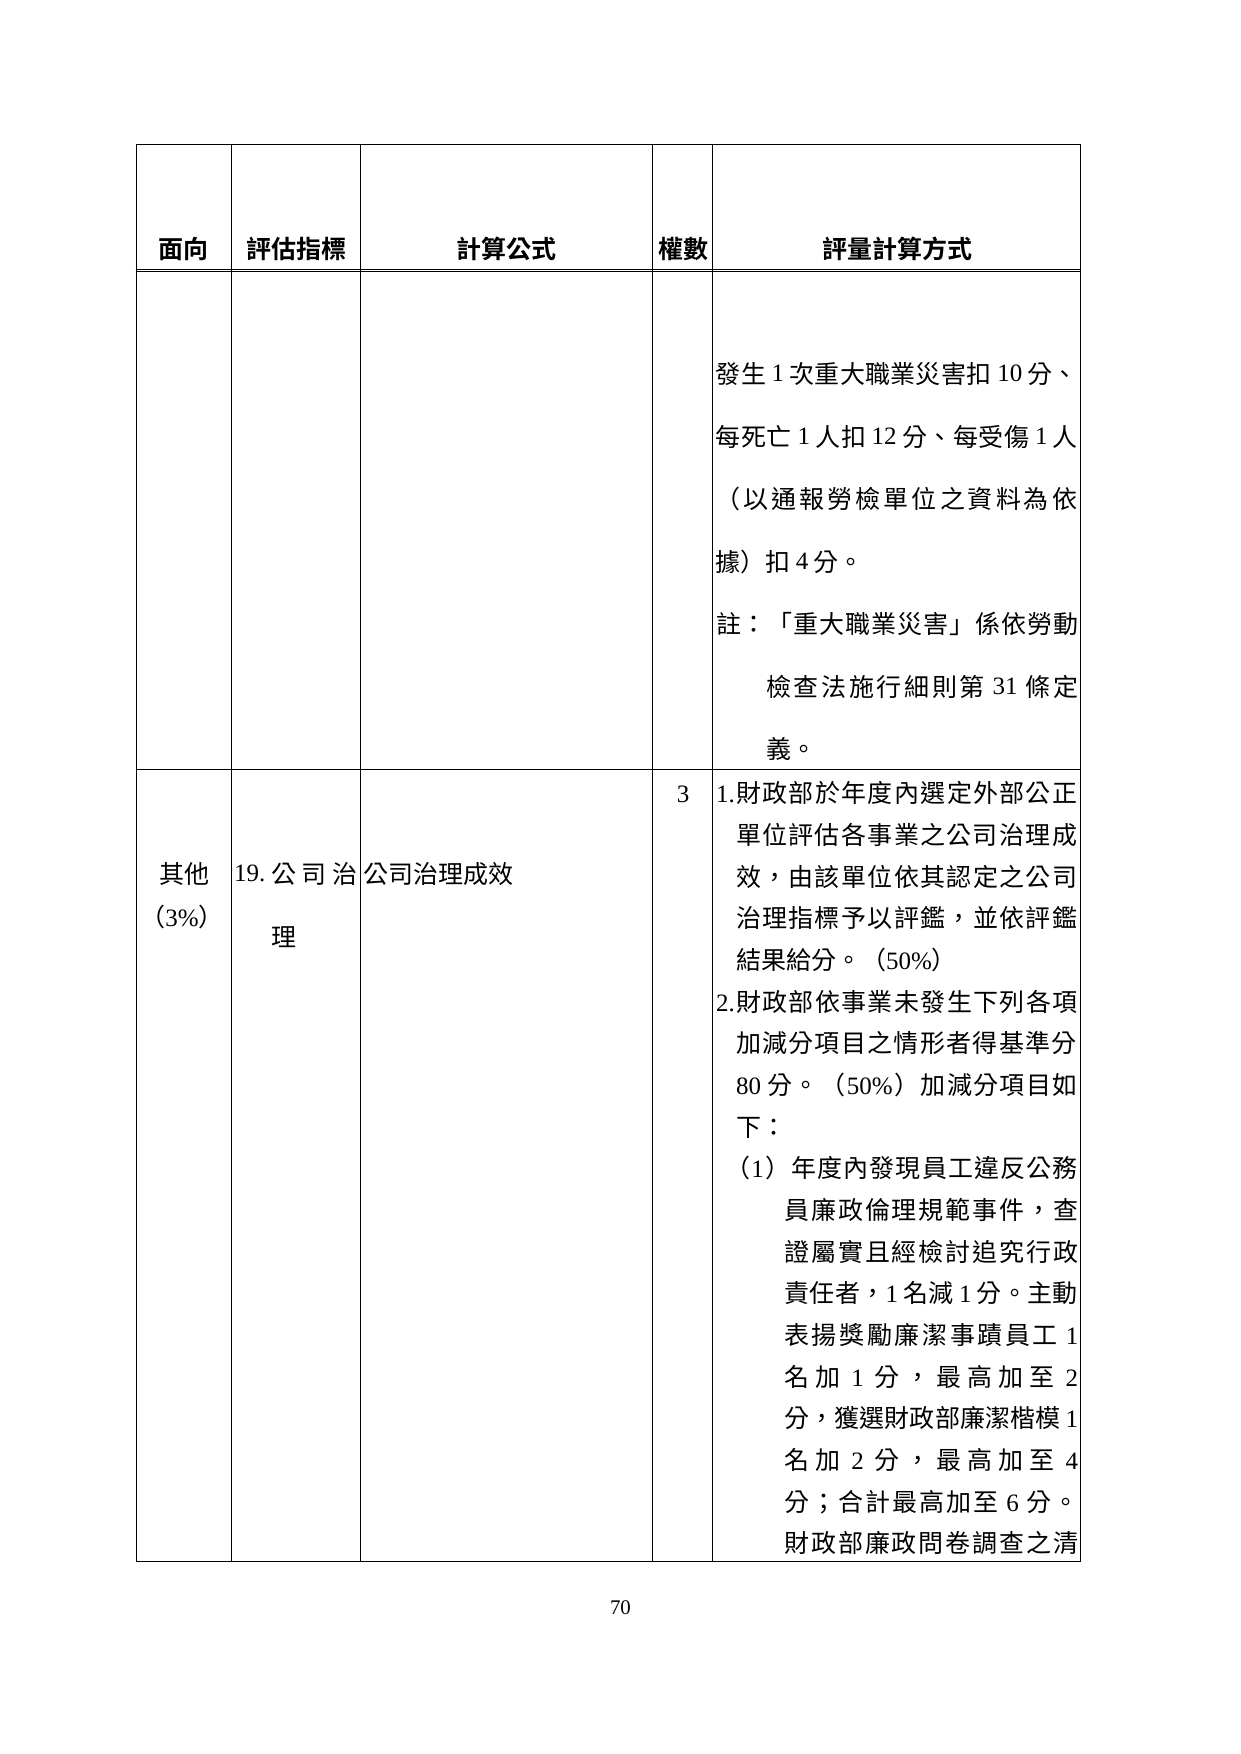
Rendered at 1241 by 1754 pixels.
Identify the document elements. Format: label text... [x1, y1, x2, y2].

table_header 評量計算方式 [713, 145, 1080, 268]
table_cell 1.財政部於年度內選定外部公正單位評估各事業之公司治理成效，由該單位依其認定之公司治理指標予以評鑑，並依評鑑結果給分。（50%） 2.財政部依事業未發生下列各項加減分項目之情形者得基準分80分。（50%）加減分項目如下： （1）年度內發現員工違反公務員廉政倫理規範事件，查證屬實且經檢討追究行政責任者，1名減1分。主動表揚獎勵廉潔事蹟員工1名加1分，最高加至2分，獲選財政部廉潔楷模1名加2分，最高加至4分；合計最高加至6分。財政部廉政問卷調查之清 [713, 770, 1080, 1561]
table_cell [232, 272, 360, 768]
table_cell [361, 272, 652, 768]
table_cell 發生1次重大職業災害扣10分、每死亡1人扣12分、每受傷1人（以通報勞檢單位之資料為依據）扣4分。 註：「重大職業災害」係依勞動檢查法施行細則第31條定義。 [713, 272, 1080, 768]
table_header 權數 [653, 145, 712, 268]
table_cell [137, 272, 231, 768]
table_cell 公司治理成效 [361, 770, 652, 1561]
table_header 評估指標 [232, 145, 360, 268]
table_cell 其他 （3%） [137, 770, 231, 1561]
table_header 計算公式 [361, 145, 652, 268]
table_cell 3 [653, 770, 712, 1561]
table_cell [653, 272, 712, 768]
table_cell 19.公司治理 [232, 770, 360, 1561]
table_header 面向 [137, 145, 231, 268]
